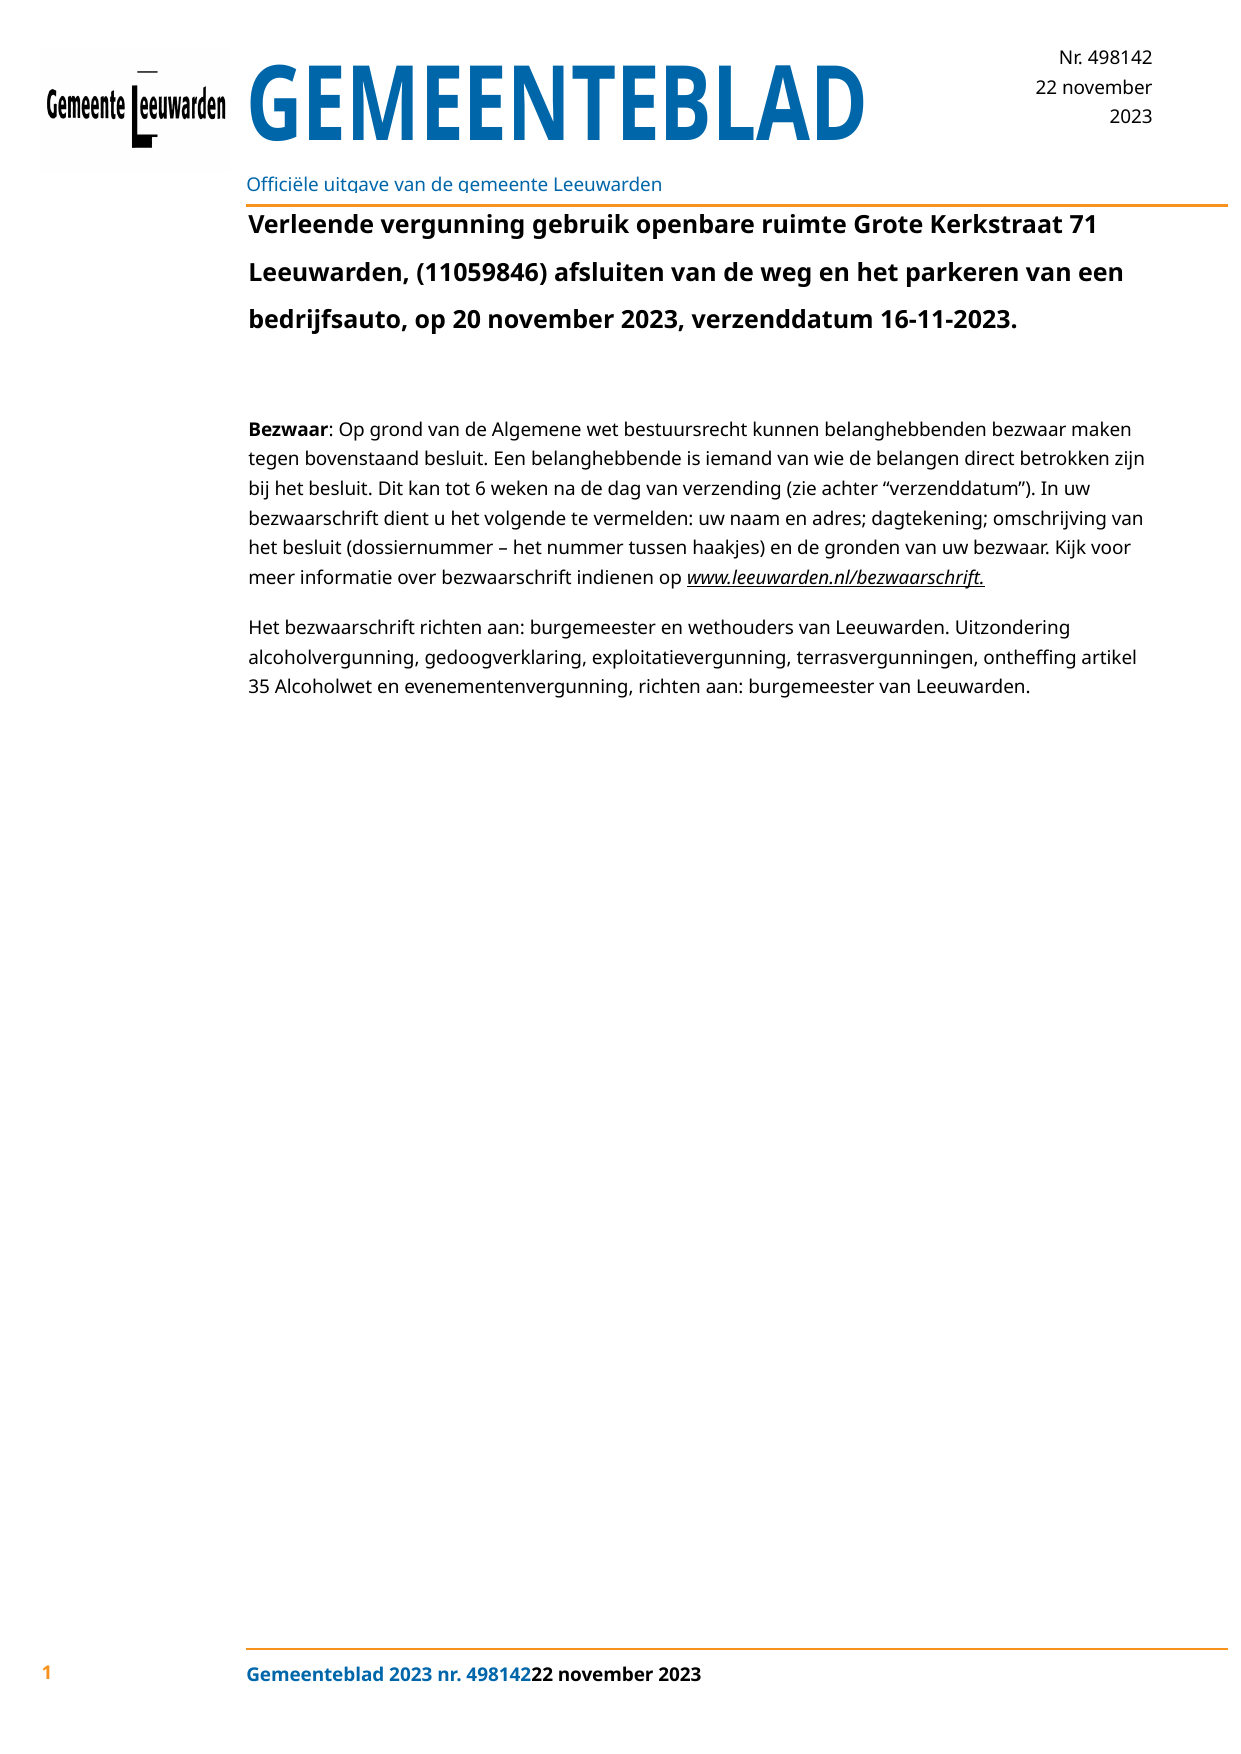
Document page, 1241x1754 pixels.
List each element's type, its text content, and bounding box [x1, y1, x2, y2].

picture [41, 47, 231, 172]
text Bezwaar: Op grond van de Algemene wet bestuursrecht kunnen belanghebbenden bezwaar maken tegen bovenstaand besluit. Een belanghebbende is iemand van wie de belangen direct betrokken zijn bij het besluit. Dit kan tot 6 weken na de dag van verzending (zie achter “verzenddatum”). In uw bezwaarschrift dient u het volgende te vermelden: uw naam en adres; dagtekening; omschrijving van het besluit (dossiernummer – het nummer tussen haakjes) en de gronden van uw bezwaar. Kijk voor meer informatie over bezwaarschrift indienen op www.leeuwarden.nl/bezwaarschrift. [248, 416, 1152, 589]
text Het bezwaarschrift richten aan: burgemeester en wethouders van Leeuwarden. Uitzondering alcoholvergunning, gedoogverklaring, exploitatievergunning, terrasvergunningen, ontheffing artikel 35 Alcoholwet en evenementenvergunning, richten aan: burgemeester van Leeuwarden. [248, 614, 1152, 699]
text Verleende vergunning gebruik openbare ruimte Grote Kerkstraat 71 Leeuwarden, (11059846) afsluiten van de weg en het parkeren van een bedrijfsauto, op 20 november 2023, verzenddatum 16-11-2023. [248, 207, 1152, 336]
